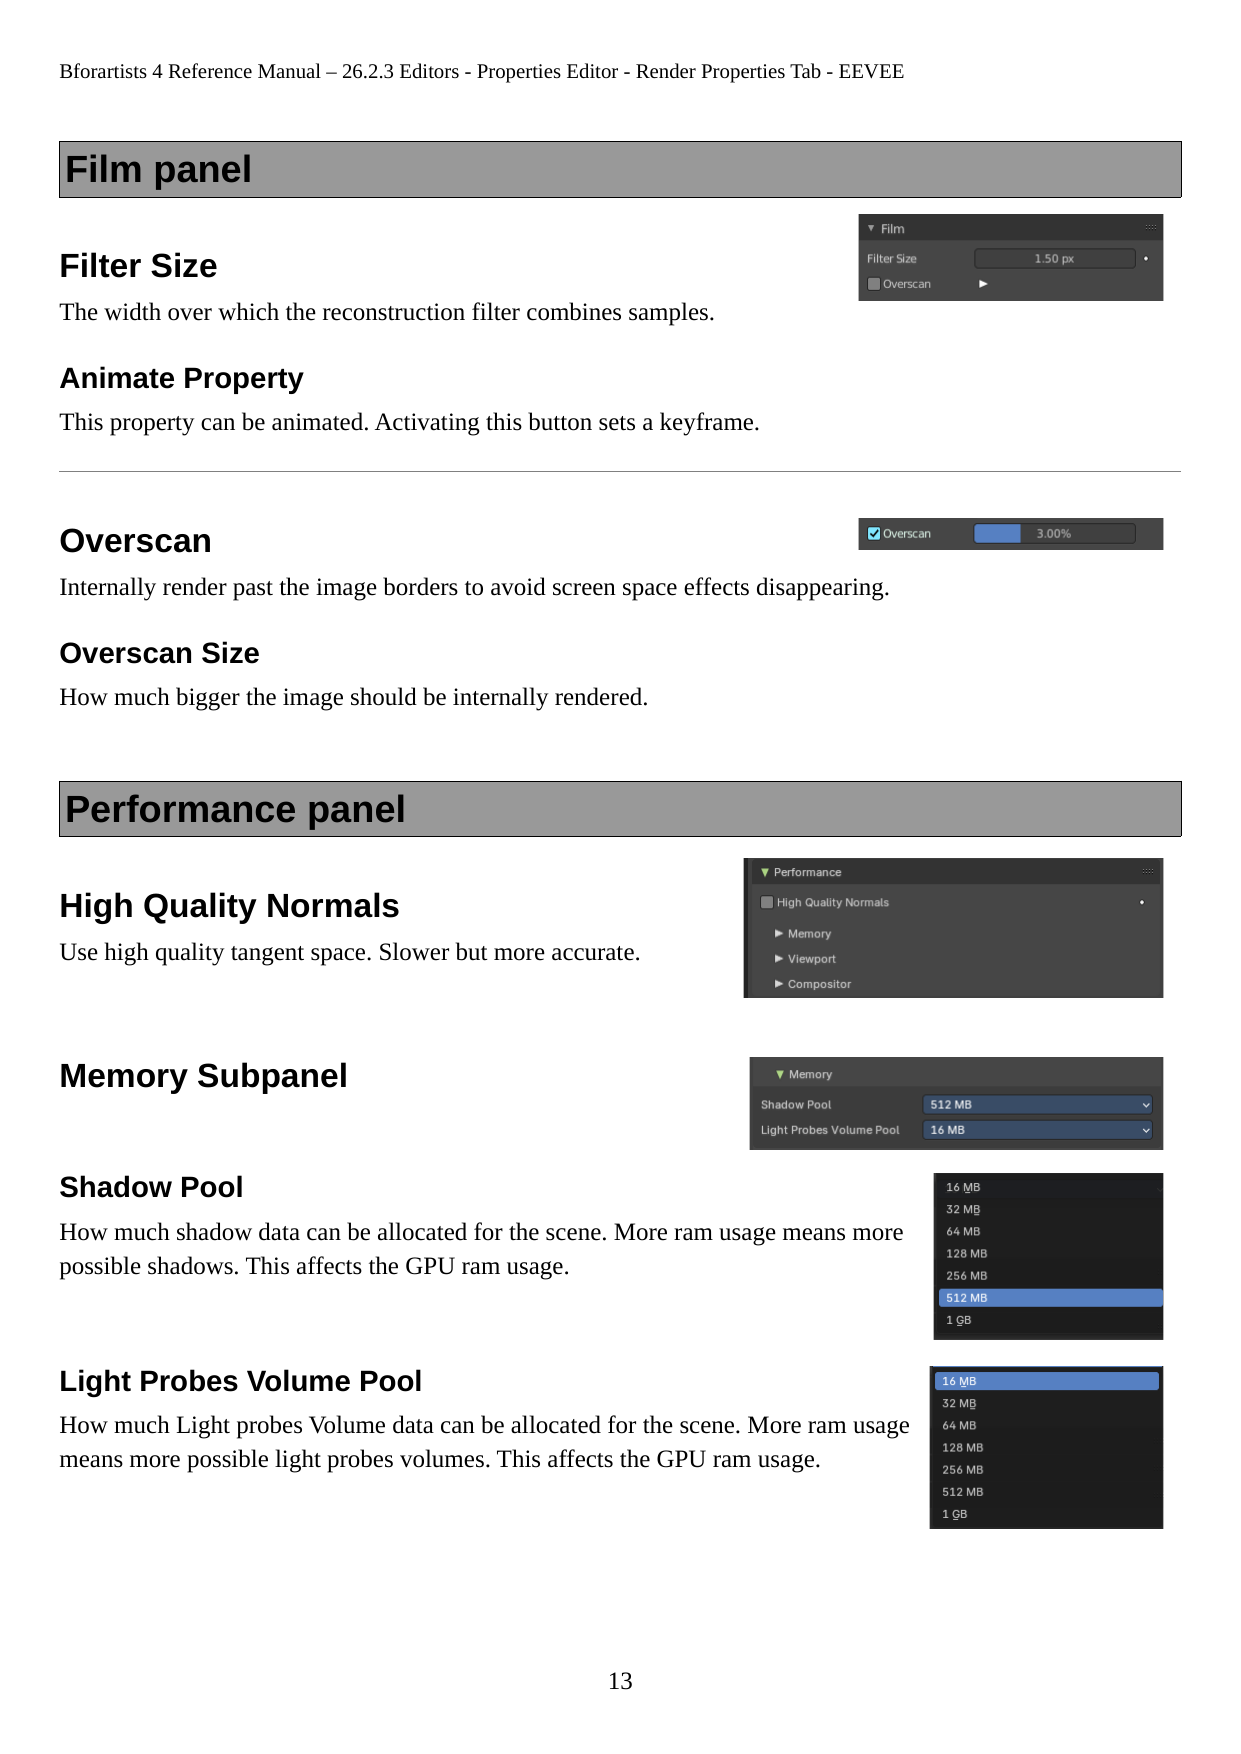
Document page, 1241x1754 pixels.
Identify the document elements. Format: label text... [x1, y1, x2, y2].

picture [858, 214, 1164, 301]
text The width over which the reconstruction filter combines samples. [59, 297, 1181, 326]
text Internally render past the image borders to avoid screen space effects disappearing. [59, 572, 1181, 601]
subtitle Shadow Pool [59, 1170, 1181, 1204]
subtitle Overscan [59, 521, 1181, 560]
table_header Performance panel [60, 782, 1181, 836]
text Use high quality tangent space. Slower but more accurate. [59, 937, 743, 965]
subtitle Memory Subpanel [59, 1056, 1181, 1094]
subtitle Light Probes Volume Pool [59, 1364, 1181, 1397]
subtitle Animate Property [59, 361, 1181, 395]
table_header Film panel [60, 142, 1181, 197]
subtitle [1164, 885, 1181, 924]
subtitle [1164, 246, 1181, 285]
picture [929, 1366, 1164, 1529]
text How much shadow data can be allocated for the scene. More ram usage means more possible shadows. This affects the GPU ram usage. [59, 1217, 933, 1280]
subtitle Overscan Size [59, 636, 1181, 670]
text How much Light probes Volume data can be allocated for the scene. More ram usage means more possible light probes volumes. This affects the GPU ram usage. [59, 1410, 929, 1473]
text How much bigger the image should be internally rendered. [59, 682, 1181, 711]
text This property can be animated. Activating this button sets a keyframe. [59, 407, 1181, 436]
picture [858, 518, 1164, 550]
picture [749, 1057, 1164, 1150]
picture [933, 1173, 1164, 1340]
subtitle Filter Size [59, 246, 858, 285]
subtitle High Quality Normals [59, 885, 743, 924]
picture [743, 858, 1164, 998]
